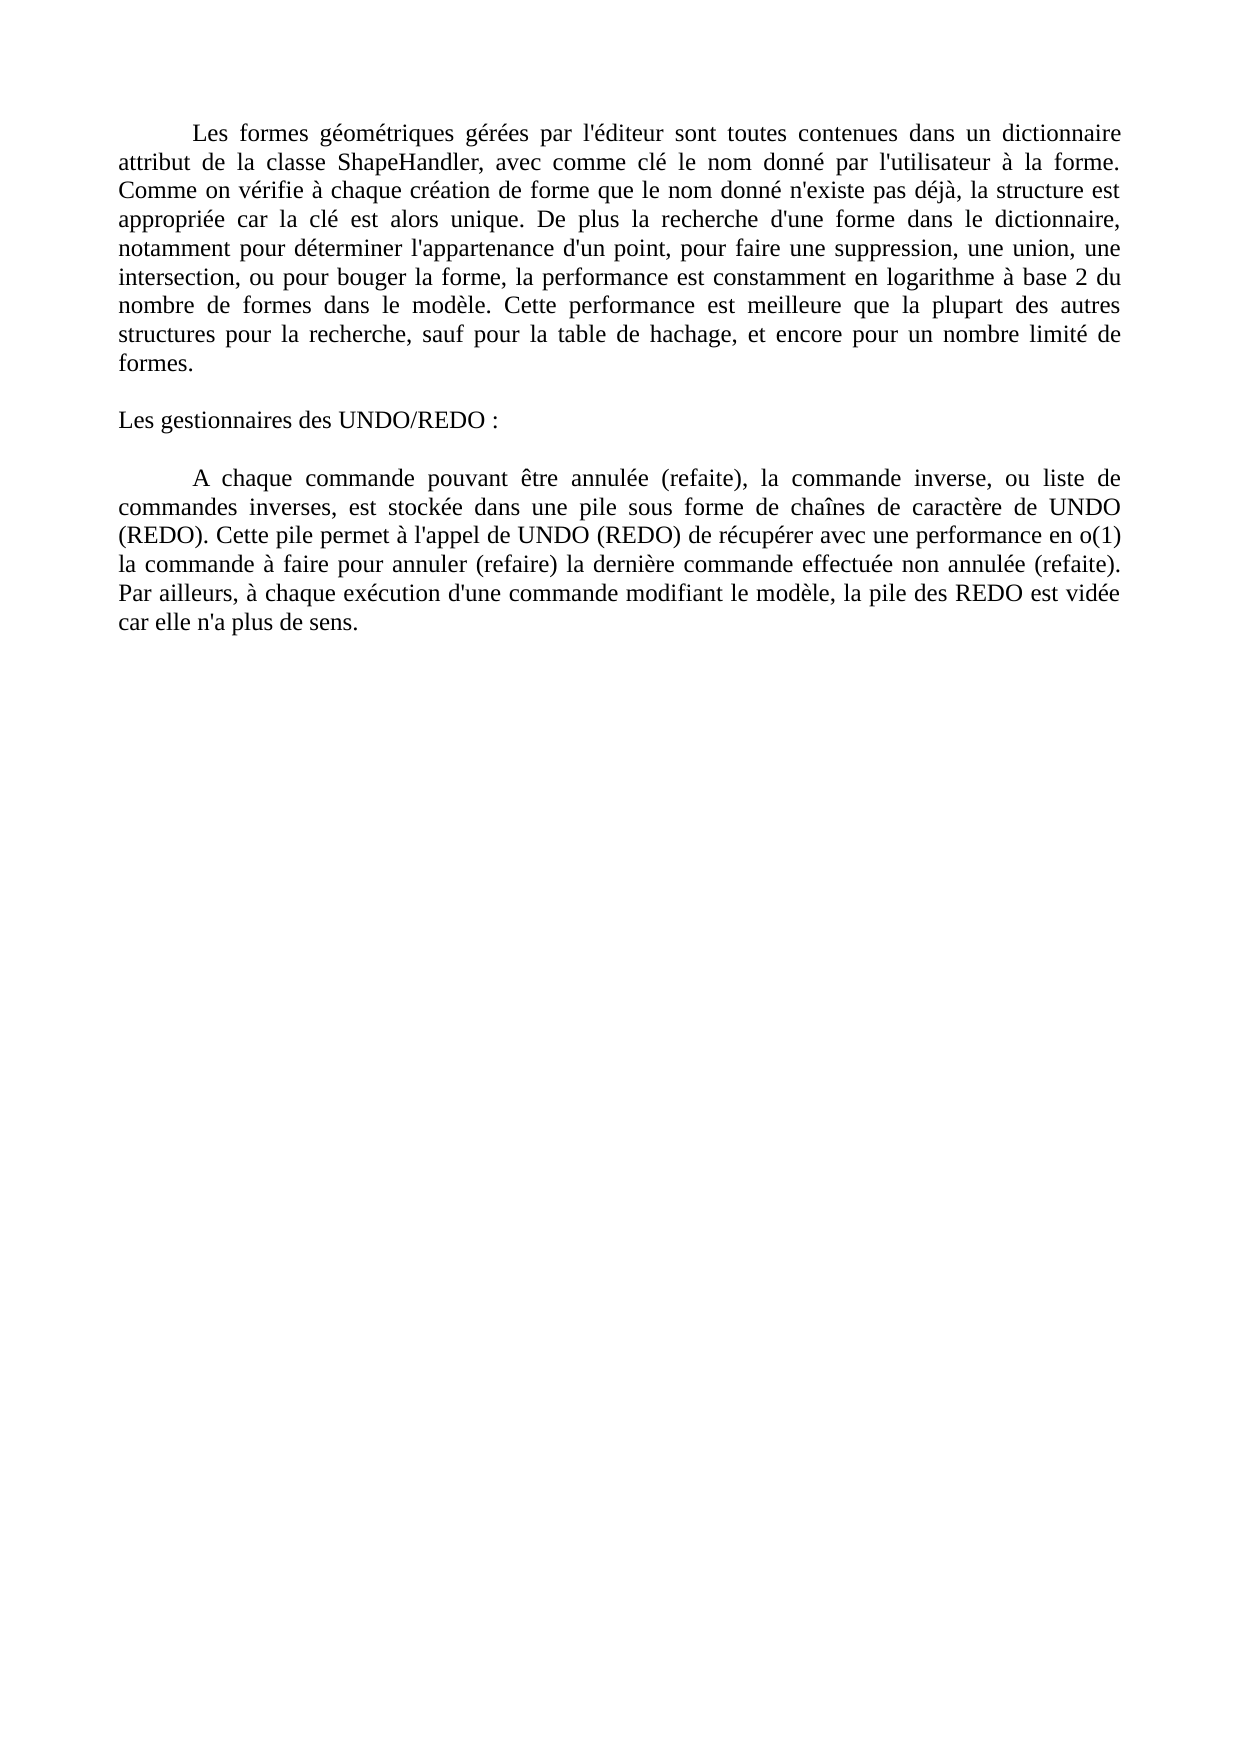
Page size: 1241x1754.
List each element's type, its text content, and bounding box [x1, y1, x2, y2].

text Les gestionnaires des UNDO/REDO : [118, 406, 1122, 434]
text Les formes géométriques gérées par l'éditeur sont toutes contenues dans un dictionnaire attribut de la classe ShapeHandler, avec comme clé le nom donné par l'utilisateur à la forme. Comme on vérifie à chaque création de forme que le nom donné n'existe pas déjà, la structure est appropriée car la clé est alors unique. De plus la recherche d'une forme dans le dictionnaire, notamment pour déterminer l'appartenance d'un point, pour faire une suppression, une union, une intersection, ou pour bouger la forme, la performance est constamment en logarithme à base 2 du nombre de formes dans le modèle. Cette performance est meilleure que la plupart des autres structures pour la recherche, sauf pour la table de hachage, et encore pour un nombre limité de formes. [118, 118, 1122, 377]
text A chaque commande pouvant être annulée (refaite), la commande inverse, ou liste de commandes inverses, est stockée dans une pile sous forme de chaînes de caractère de UNDO (REDO). Cette pile permet à l'appel de UNDO (REDO) de récupérer avec une performance en o(1) la commande à faire pour annuler (refaire) la dernière commande effectuée non annulée (refaite). Par ailleurs, à chaque exécution d'une commande modifiant le modèle, la pile des REDO est vidée car elle n'a plus de sens. [118, 463, 1122, 636]
